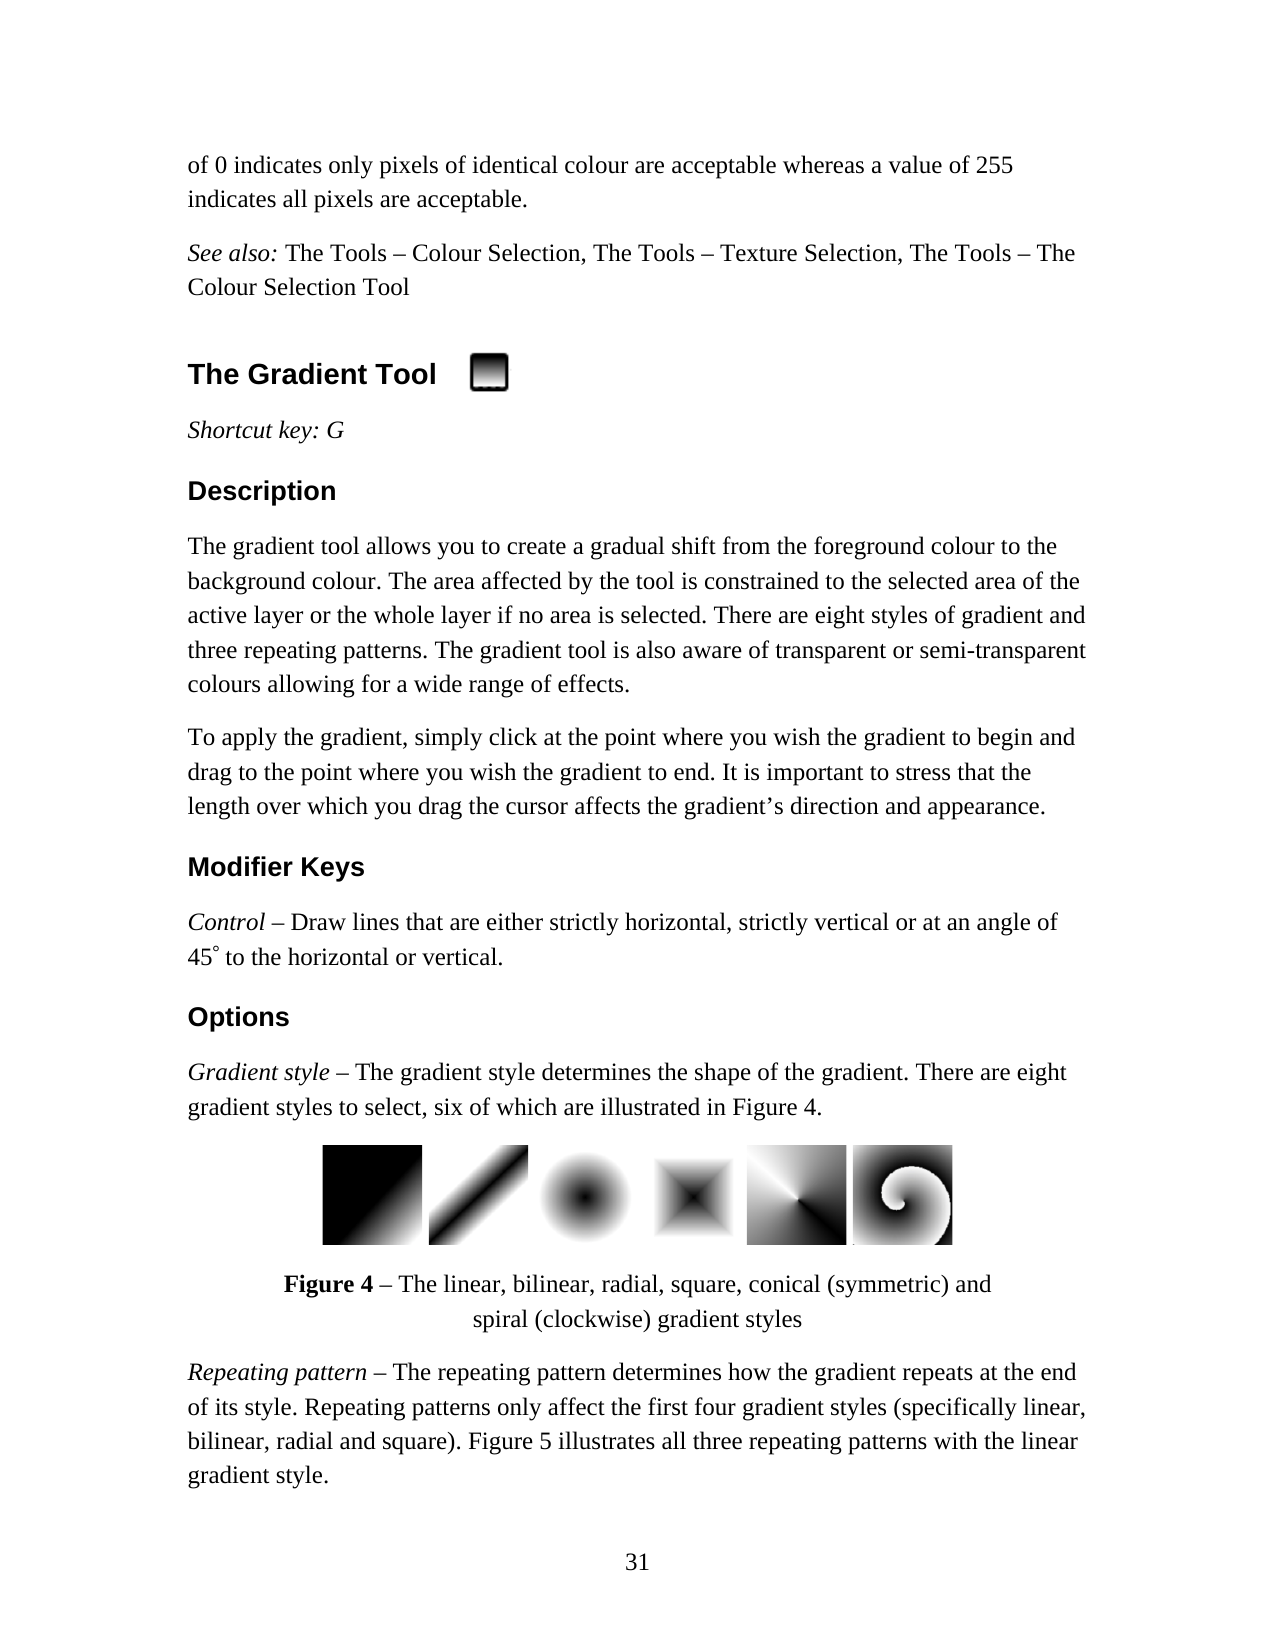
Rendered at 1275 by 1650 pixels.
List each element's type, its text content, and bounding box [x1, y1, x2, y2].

subtitle Description [187, 475, 1087, 506]
subtitle [514, 357, 1087, 390]
picture [534, 1145, 635, 1245]
text Control – Draw lines that are either strictly horizontal, strictly vertical or at an angle of 45 to the horizontal or vertical. [187, 907, 1087, 970]
picture [464, 347, 514, 398]
picture [322, 1145, 423, 1245]
text of 0 indicates only pixels of identical colour are acceptable whereas a value of 255 indicates all pixels are acceptable. [187, 150, 1087, 213]
text Gradient style – The gradient style determines the shape of the gradient. There are eight gradient styles to select, six of which are illustrated in Figure 4. [187, 1057, 1087, 1121]
picture [640, 1145, 741, 1245]
picture [746, 1145, 847, 1245]
text Repeating pattern – The repeating pattern determines how the gradient repeats at the end of its style. Repeating patterns only affect the first four gradient styles (specifically linear, bilinear, radial and square). Figure 5 illustrates all three repeating patterns with the linear gradient style. [187, 1357, 1087, 1489]
text The gradient tool allows you to create a gradual shift from the foreground colour to the background colour. The area affected by the tool is constrained to the selected area of the active layer or the whole layer if no area is selected. There are eight styles of gradient and three repeating patterns. The gradient tool is also aware of transparent or semi-transparent colours allowing for a wide range of effects. [187, 531, 1087, 698]
text Figure 4 – The linear, bilinear, radial, square, conical (symmetric) and spiral (clockwise) gradient styles [187, 1269, 1087, 1333]
subtitle The Gradient Tool [187, 357, 464, 390]
text See also: The Tools – Colour Selection, The Tools – Texture Selection, The Tools – The Colour Selection Tool [187, 238, 1087, 301]
text To apply the gradient, simply click at the point where you wish the gradient to begin and drag to the point where you wish the gradient to end. It is important to stress that the length over which you drag the cursor affects the gradient’s direction and appearance. [187, 722, 1087, 820]
subtitle Options [187, 1001, 1087, 1032]
picture [852, 1145, 953, 1245]
picture [428, 1145, 529, 1245]
subtitle Modifier Keys [187, 851, 1087, 882]
text Shortcut key: G [187, 416, 1087, 444]
